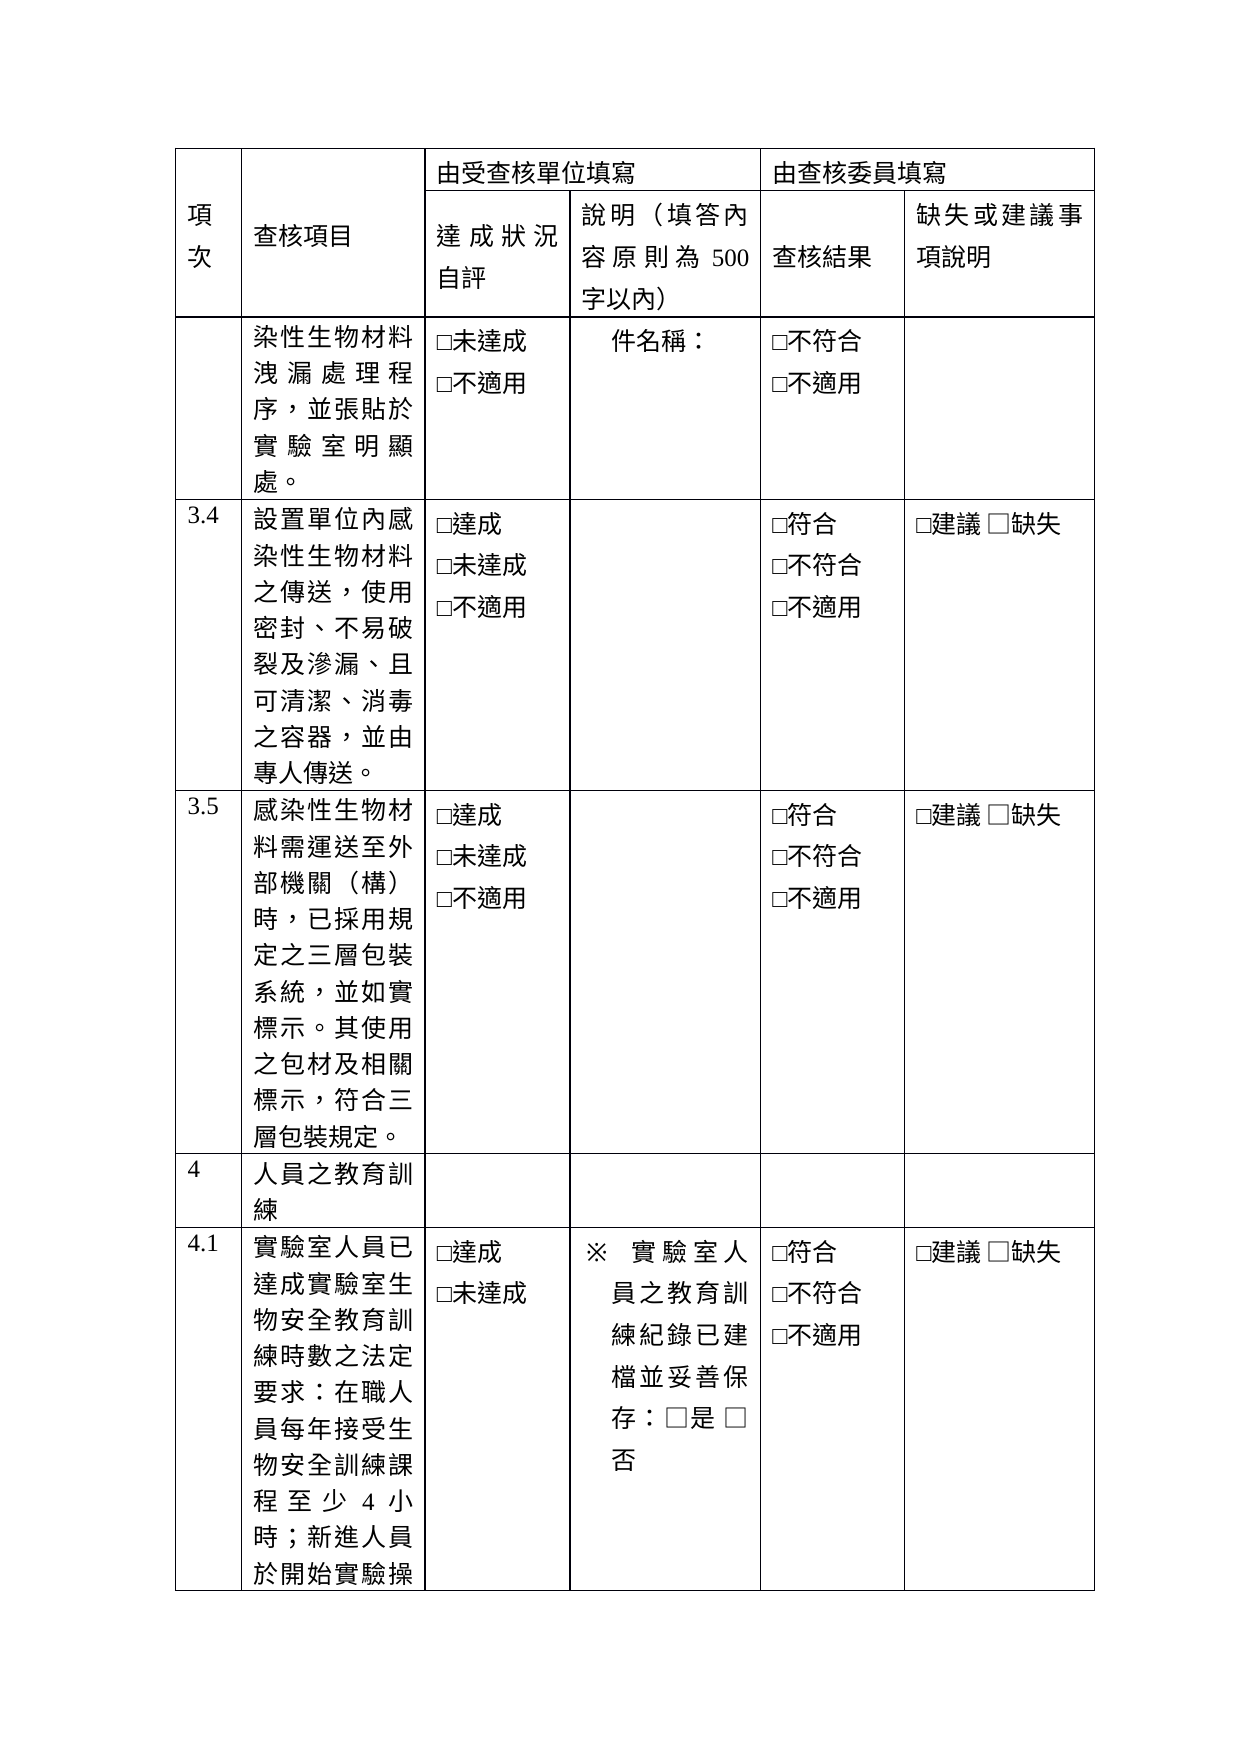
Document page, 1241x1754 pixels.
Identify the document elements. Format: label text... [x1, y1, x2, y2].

table_cell □達成 □未達成 □不適用 [426, 791, 569, 1153]
table_cell 實驗室人員之教育訓練紀錄已建檔並妥善保存：□是 □否 [571, 1228, 760, 1590]
table_cell 4 [176, 1154, 241, 1227]
table_cell [761, 1154, 904, 1227]
table_cell 查核結果 [761, 191, 904, 316]
table_cell □達成 □未達成 □不適用 [426, 500, 569, 790]
table_cell □建議 □缺失 [905, 1228, 1094, 1590]
table_cell [571, 791, 760, 1153]
table_cell [905, 318, 1094, 499]
table_cell [571, 1154, 760, 1227]
table_cell 3.4 [176, 500, 241, 790]
table_cell [571, 500, 760, 790]
table_cell □符合 □不符合 □不適用 [761, 500, 904, 790]
table_cell □建議 □缺失 [905, 791, 1094, 1153]
table_cell [426, 1154, 569, 1227]
table_cell □未達成 □不適用 [426, 318, 569, 499]
table_header 由查核委員填寫 [761, 149, 1094, 190]
table_cell 人員之教育訓練 [242, 1154, 424, 1227]
table_cell 說明（填答內容原則為500字以內） [571, 191, 760, 316]
table_cell 缺失或建議事項說明 [905, 191, 1094, 316]
table_cell 實驗室人員已達成實驗室生物安全教育訓練時數之法定要求：在職人員每年接受生物安全訓練課程至少4小時；新進人員於開始實驗操 [242, 1228, 424, 1590]
table_cell □建議 □缺失 [905, 500, 1094, 790]
table_cell [176, 318, 241, 499]
table_cell 設置單位內感染性生物材料之傳送，使用密封、不易破裂及滲漏、且可清潔、消毒之容器，並由專人傳送。 [242, 500, 424, 790]
table_cell 3.5 [176, 791, 241, 1153]
table_cell □符合 □不符合 □不適用 [761, 1228, 904, 1590]
table_cell 件名稱： [571, 318, 760, 499]
table_cell 4.1 [176, 1228, 241, 1590]
table_header 由受查核單位填寫 [426, 149, 760, 190]
table_cell 感染性生物材料需運送至外部機關（構）時，已採用規定之三層包裝系統，並如實標示。其使用之包材及相關標示，符合三層包裝規定。 [242, 791, 424, 1153]
table_cell 染性生物材料洩漏處理程序，並張貼於實驗室明顯處。 [242, 318, 424, 499]
table_cell □不符合 □不適用 [761, 318, 904, 499]
table_cell 達成狀況自評 [426, 191, 569, 316]
table_header 查核項目 [242, 149, 424, 316]
table_cell □符合 □不符合 □不適用 [761, 791, 904, 1153]
table_cell [905, 1154, 1094, 1227]
table_cell □達成 □未達成 [426, 1228, 569, 1590]
table_header 項次 [176, 149, 241, 316]
